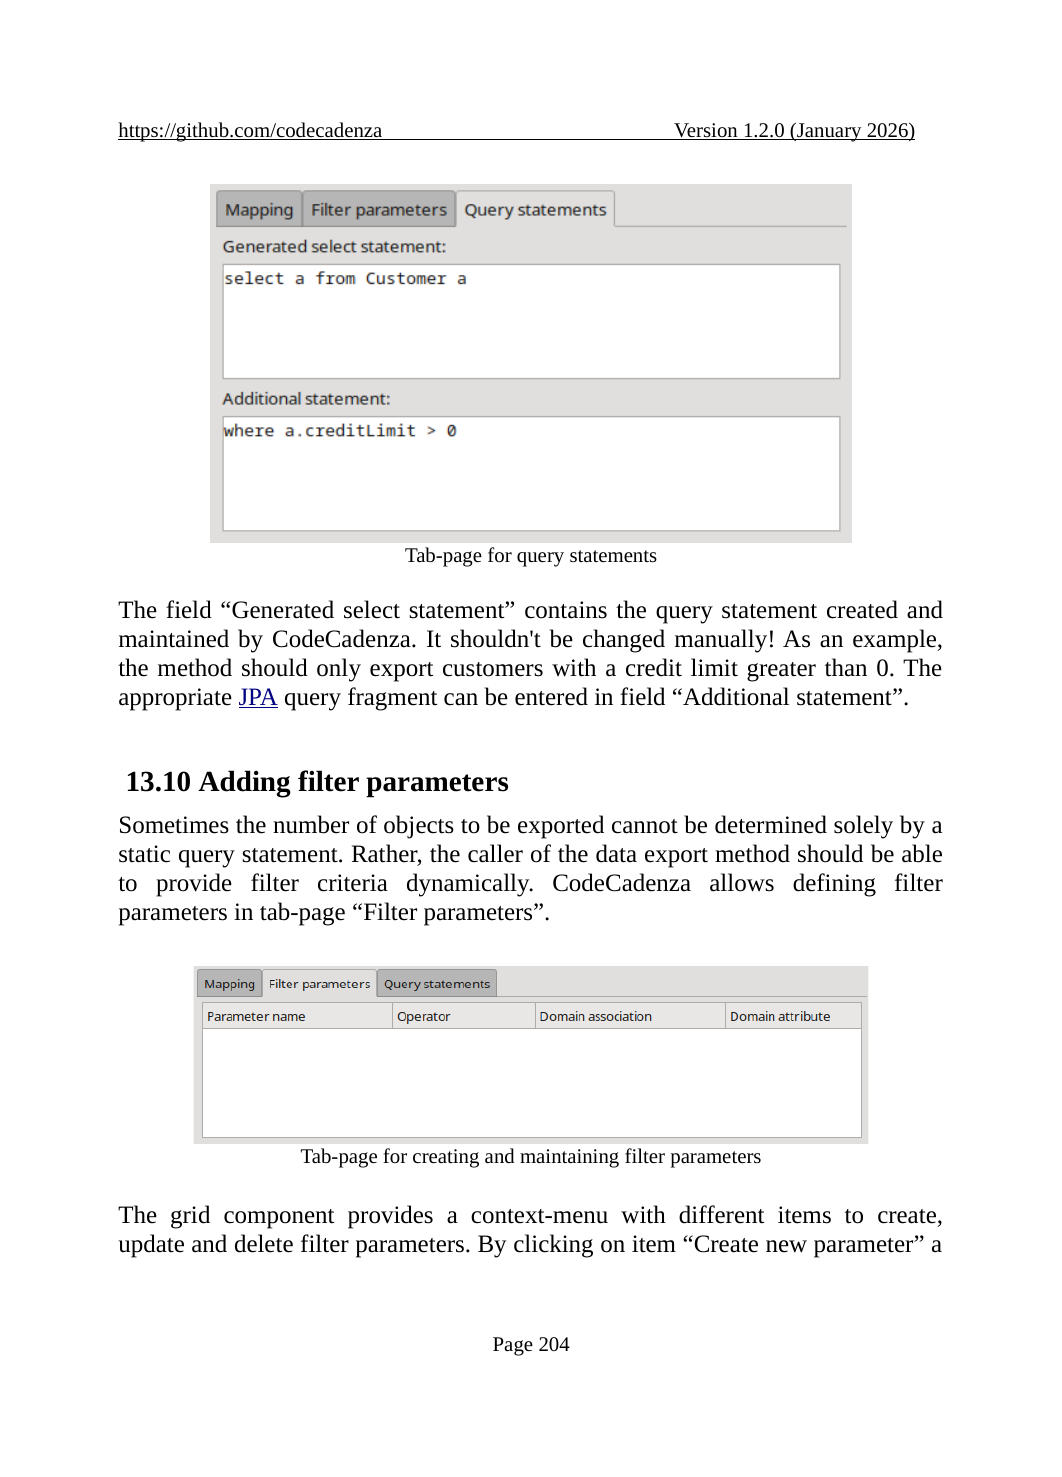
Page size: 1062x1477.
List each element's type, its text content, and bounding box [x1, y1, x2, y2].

text Sometimes the number of objects to be exported cannot be determined solely by a static query statement. Rather, the caller of the data export method should be able to provide filter criteria dynamically. CodeCadenza allows defining filter parameters in tab-page “Filter parameters”. [118, 810, 944, 925]
text Tab-page for creating and maintaining filter parameters [193, 1144, 868, 1168]
subtitle Adding filter parameters [118, 764, 944, 798]
text Tab-page for query statements [210, 543, 852, 567]
text The grid component provides a context-menu with different items to create, update and delete filter parameters. By clicking on item “Create new parameter” a [118, 1200, 944, 1258]
picture [210, 184, 852, 543]
text The field “Generated select statement” contains the query statement created and maintained by CodeCadenza. It shouldn't be changed manually! As an example, the method should only export customers with a credit limit greater than 0. The appropriate JPA query fragment can be entered in field “Additional statement”. [118, 596, 944, 711]
picture [193, 966, 869, 1144]
